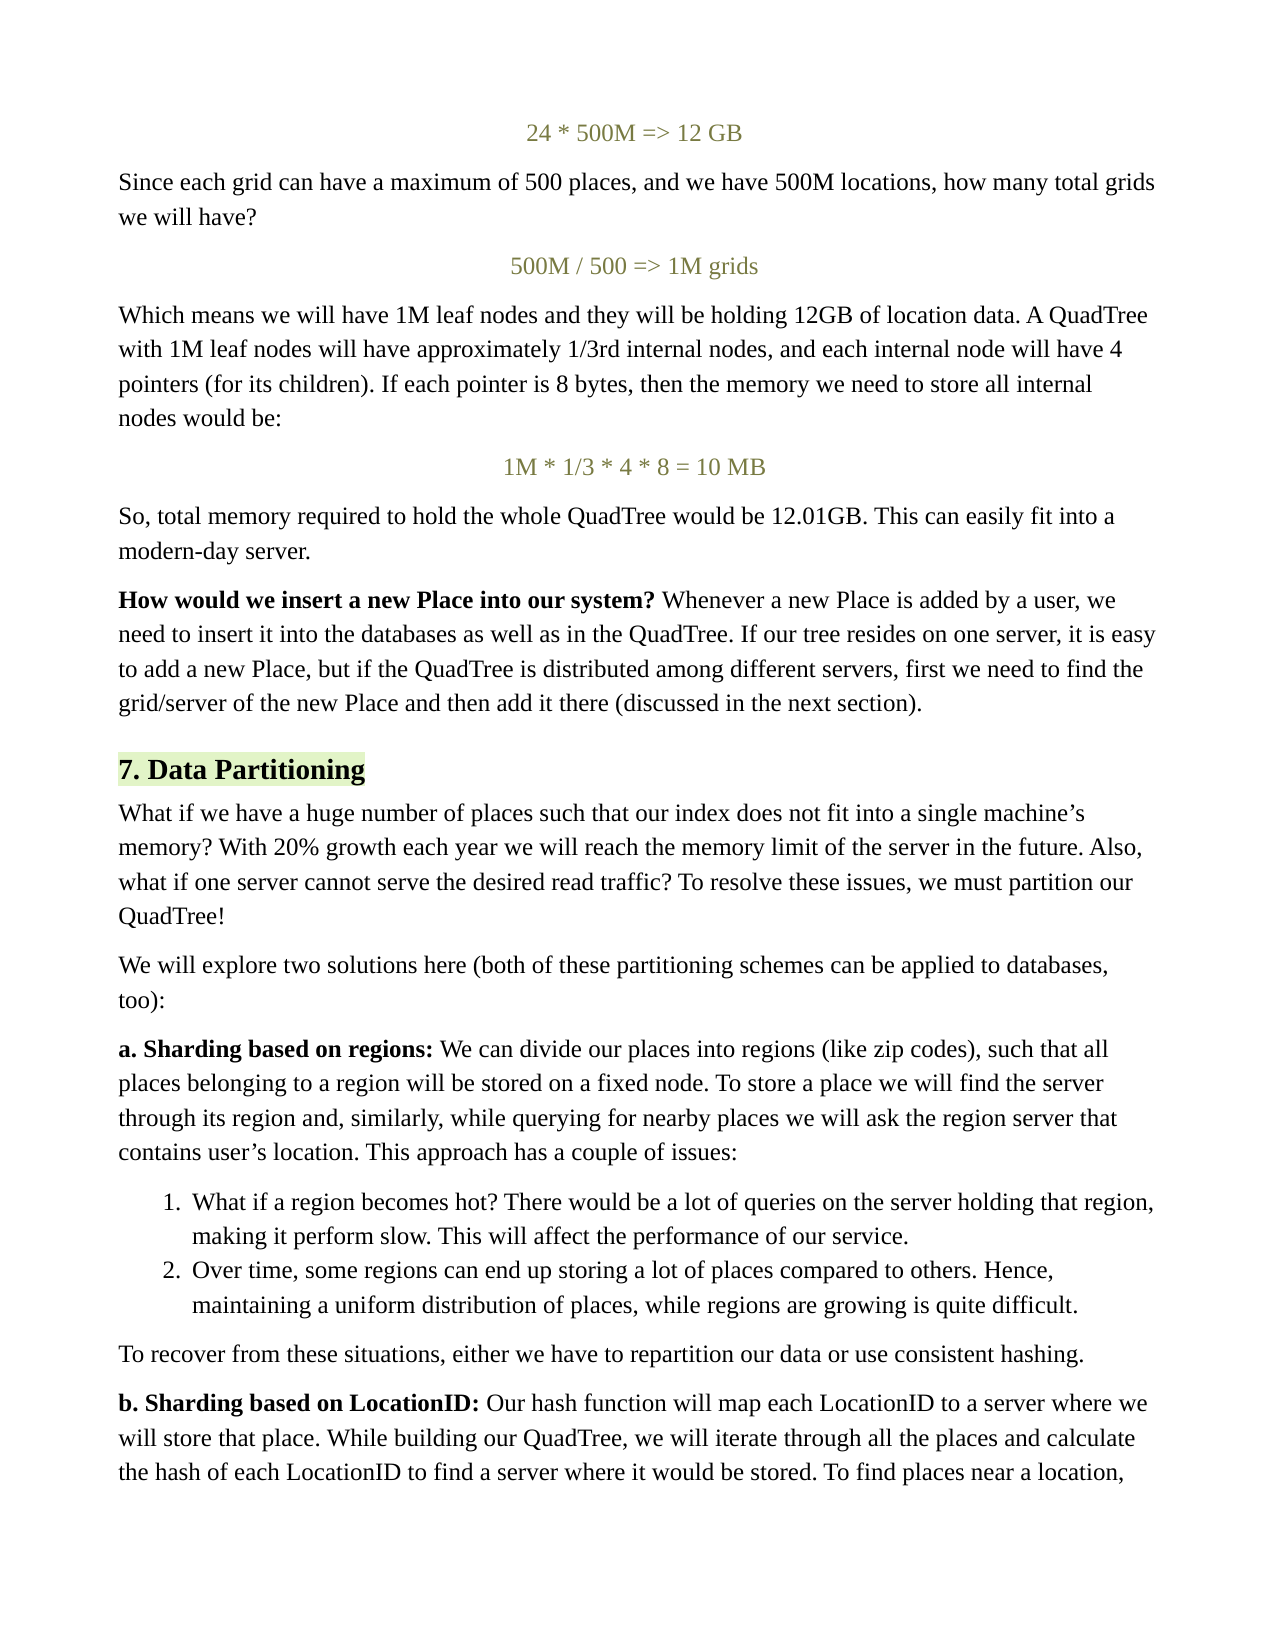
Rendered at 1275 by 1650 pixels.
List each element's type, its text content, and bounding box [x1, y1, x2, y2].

text What if we have a huge number of places such that our index does not fit into a single machine’s memory? With 20% growth each year we will reach the memory limit of the server in the future. Also, what if one server cannot serve the desired read traffic? To resolve these issues, we must partition our QuadTree! [118, 798, 1157, 930]
text 24 * 500M => 12 GB [118, 118, 1157, 147]
text a. Sharding based on regions: We can divide our places into regions (like zip codes), such that all places belonging to a region will be stored on a fixed node. To store a place we will find the server through its region and, similarly, while querying for nearby places we will ask the region server that contains user’s location. This approach has a couple of issues: [118, 1034, 1157, 1166]
text Since each grid can have a maximum of 500 places, and we have 500M locations, how many total grids we will have? [118, 167, 1157, 230]
list What if a region becomes hot? There would be a lot of queries on the server holding that region, making it perform slow. This will affect the performance of our service. [162, 1187, 1157, 1250]
text b. Sharding based on LocationID: Our hash function will map each LocationID to a server where we will store that place. While building our QuadTree, we will iterate through all the places and calculate the hash of each LocationID to find a server where it would be stored. To find places near a location, [118, 1388, 1157, 1486]
subtitle 7. Data Partitioning [118, 752, 1157, 786]
text Which means we will have 1M leaf nodes and they will be holding 12GB of location data. A QuadTree with 1M leaf nodes will have approximately 1/3rd internal nodes, and each internal node will have 4 pointers (for its children). If each pointer is 8 bytes, then the memory we need to store all internal nodes would be: [118, 300, 1157, 432]
list Over time, some regions can end up storing a lot of places compared to others. Hence, maintaining a uniform distribution of places, while regions are growing is quite difficult. [162, 1256, 1157, 1319]
text How would we insert a new Place into our system? Whenever a new Place is added by a user, we need to insert it into the databases as well as in the QuadTree. If our tree resides on one server, it is easy to add a new Place, but if the QuadTree is distributed among different servers, first we need to find the grid/server of the new Place and then add it there (discussed in the next section). [118, 585, 1157, 717]
text To recover from these situations, either we have to repartition our data or use consistent hashing. [118, 1339, 1157, 1368]
text So, total memory required to hold the whole QuadTree would be 12.01GB. This can easily fit into a modern-day server. [118, 501, 1157, 564]
text 1M * 1/3 * 4 * 8 = 10 MB [118, 452, 1157, 481]
text 500M / 500 => 1M grids [118, 251, 1157, 279]
text We will explore two solutions here (both of these partitioning schemes can be applied to databases, too): [118, 951, 1157, 1014]
